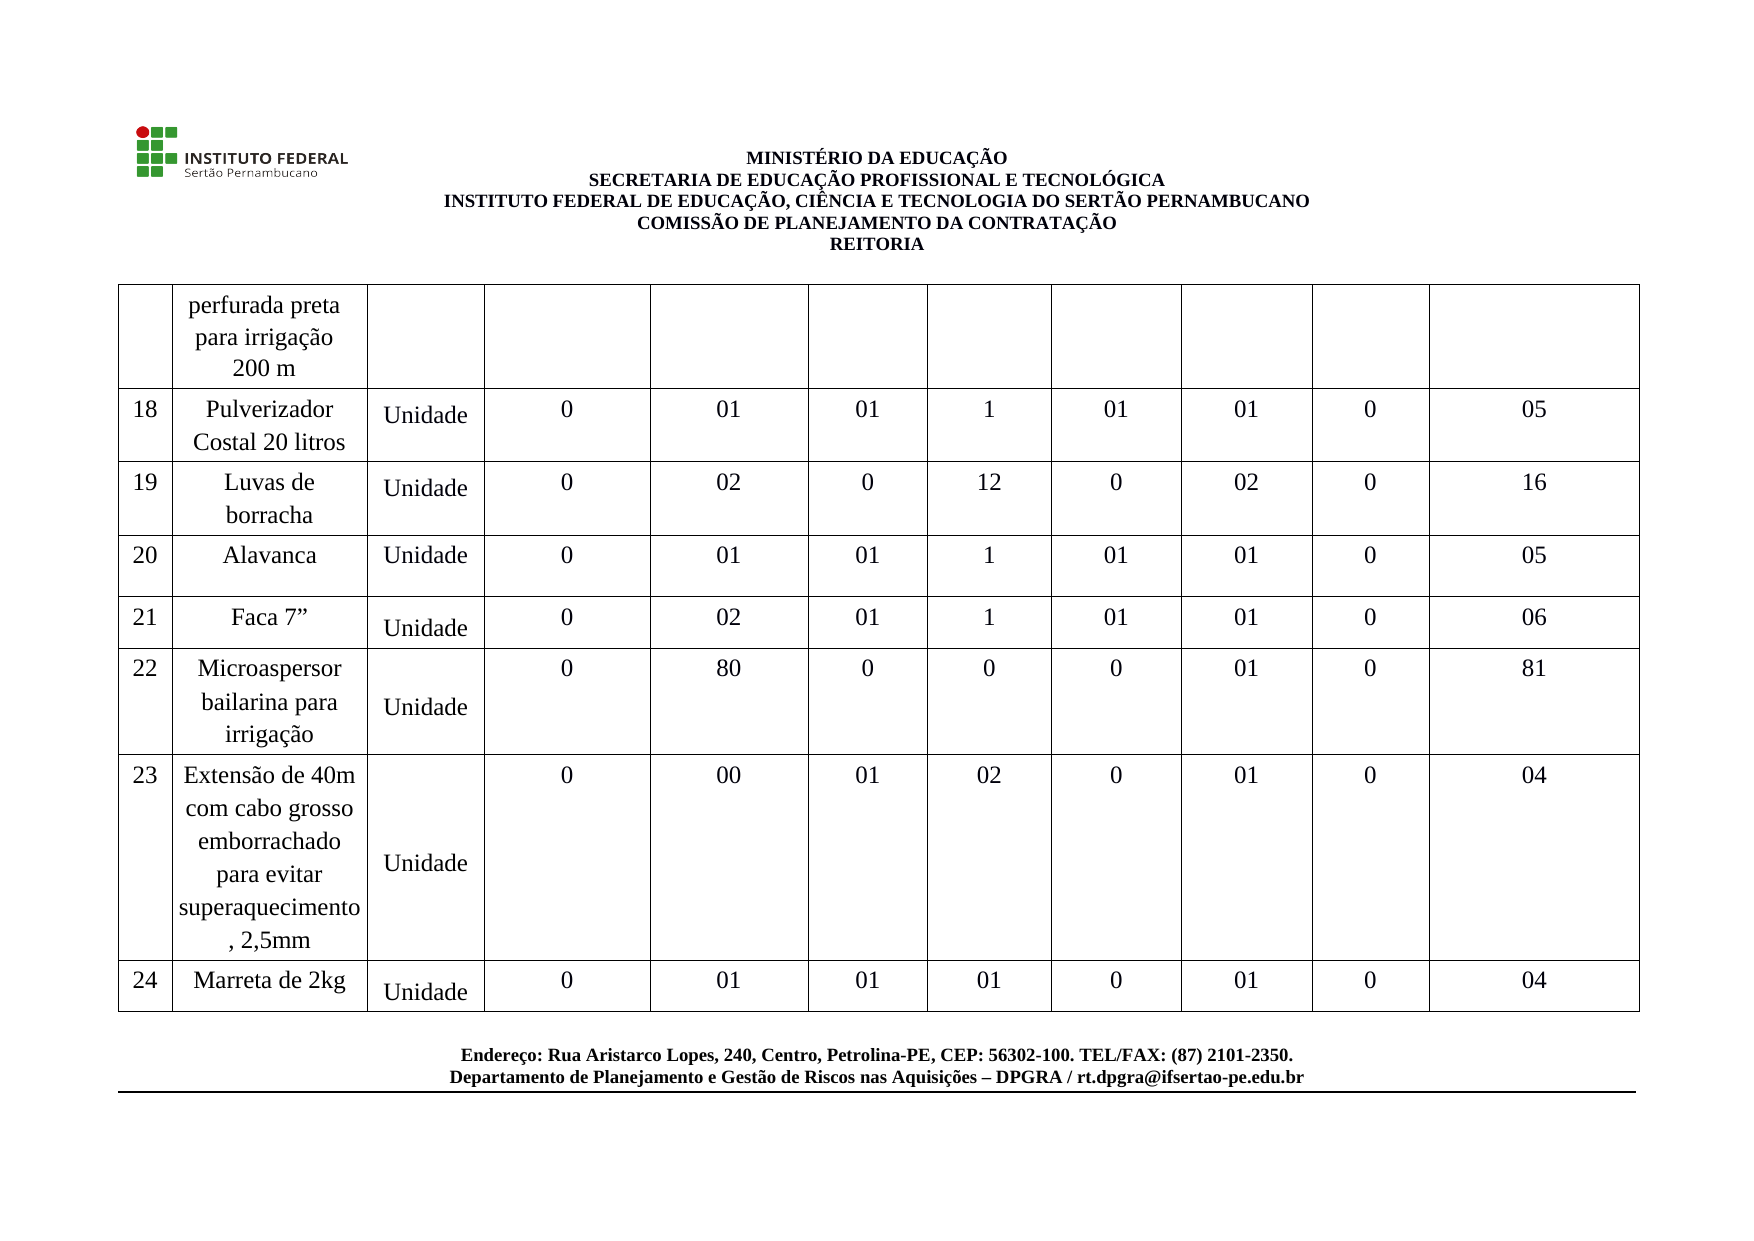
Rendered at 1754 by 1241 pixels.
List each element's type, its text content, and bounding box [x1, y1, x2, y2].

table_cell 0 [1313, 462, 1429, 534]
table_cell 0 [928, 649, 1051, 754]
table_cell 22 [119, 649, 172, 754]
table_cell 01 [651, 536, 808, 596]
table_cell 01 [809, 536, 927, 596]
picture [136, 126, 349, 177]
table_cell 06 [1430, 597, 1639, 648]
table_cell 18 [119, 389, 172, 461]
table_cell Pulverizador Costal 20 litros [173, 389, 367, 461]
table_cell 21 [119, 597, 172, 648]
table_cell [1182, 285, 1312, 388]
table_cell 02 [1182, 462, 1312, 534]
table_cell 16 [1430, 462, 1639, 534]
table_cell 04 [1430, 961, 1639, 1011]
table_cell 0 [485, 961, 650, 1011]
table_cell 01 [1182, 389, 1312, 461]
table_cell 0 [485, 536, 650, 596]
table_cell [651, 285, 808, 388]
table_cell 0 [1313, 389, 1429, 461]
table_cell 0 [1052, 755, 1181, 959]
table_cell 0 [1052, 961, 1181, 1011]
table_cell Unidade [368, 961, 484, 1011]
table_cell Luvas de borracha [173, 462, 367, 534]
table_cell 01 [1052, 389, 1181, 461]
table_cell 01 [1182, 755, 1312, 959]
table_cell 1 [928, 597, 1051, 648]
table_cell 01 [928, 961, 1051, 1011]
table_cell 20 [119, 536, 172, 596]
table_cell 01 [1052, 536, 1181, 596]
table_cell [809, 285, 927, 388]
table_cell 02 [651, 462, 808, 534]
table_cell 80 [651, 649, 808, 754]
table_cell Microaspersor bailarina para irrigação [173, 649, 367, 754]
table_cell 0 [1313, 961, 1429, 1011]
table_cell [1313, 285, 1429, 388]
table_cell 19 [119, 462, 172, 534]
table_cell 12 [928, 462, 1051, 534]
table_cell 0 [485, 462, 650, 534]
table_cell 0 [1313, 755, 1429, 959]
table_cell Unidade [368, 389, 484, 461]
table_cell 0 [485, 597, 650, 648]
table_cell 24 [119, 961, 172, 1011]
table_cell 0 [485, 649, 650, 754]
table_cell 0 [485, 755, 650, 959]
table_cell Marreta de 2kg [173, 961, 367, 1011]
table_cell [1430, 285, 1639, 388]
table_cell 01 [1182, 649, 1312, 754]
table_cell Alavanca [173, 536, 367, 596]
table_cell 01 [809, 755, 927, 959]
table_cell Unidade [368, 649, 484, 754]
table_cell Extensão de 40m com cabo grosso emborrachado para evitar superaquecimento, 2,5mm [173, 755, 367, 959]
table_cell Unidade [368, 536, 484, 596]
table_cell Unidade [368, 755, 484, 959]
table_cell 23 [119, 755, 172, 959]
table_cell 02 [651, 597, 808, 648]
table_cell [485, 285, 650, 388]
table_cell 1 [928, 536, 1051, 596]
table_cell 01 [651, 961, 808, 1011]
table_cell 0 [1313, 597, 1429, 648]
table_cell 01 [1182, 597, 1312, 648]
table_cell perfurada preta para irrigação 200 m [173, 285, 367, 388]
table_cell Unidade [368, 597, 484, 648]
table_cell 01 [1182, 536, 1312, 596]
table_cell 02 [928, 755, 1051, 959]
table_cell [368, 285, 484, 388]
table_cell 0 [1313, 649, 1429, 754]
table_cell 0 [809, 462, 927, 534]
table_cell 0 [1052, 649, 1181, 754]
table_cell 01 [809, 961, 927, 1011]
table_cell [119, 285, 172, 388]
table_cell 0 [1313, 536, 1429, 596]
table_cell 0 [809, 649, 927, 754]
table_cell 0 [1052, 462, 1181, 534]
table_cell [1052, 285, 1181, 388]
table_cell 01 [651, 389, 808, 461]
table_cell [928, 285, 1051, 388]
table_cell 01 [1052, 597, 1181, 648]
table_cell Unidade [368, 462, 484, 534]
table_cell 01 [809, 597, 927, 648]
table_cell 01 [1182, 961, 1312, 1011]
table_cell 81 [1430, 649, 1639, 754]
table_cell 05 [1430, 389, 1639, 461]
table_cell 1 [928, 389, 1051, 461]
table_cell 05 [1430, 536, 1639, 596]
table_cell 01 [809, 389, 927, 461]
table_cell 0 [485, 389, 650, 461]
table_cell 04 [1430, 755, 1639, 959]
table_cell Faca 7” [173, 597, 367, 648]
table_cell 00 [651, 755, 808, 959]
